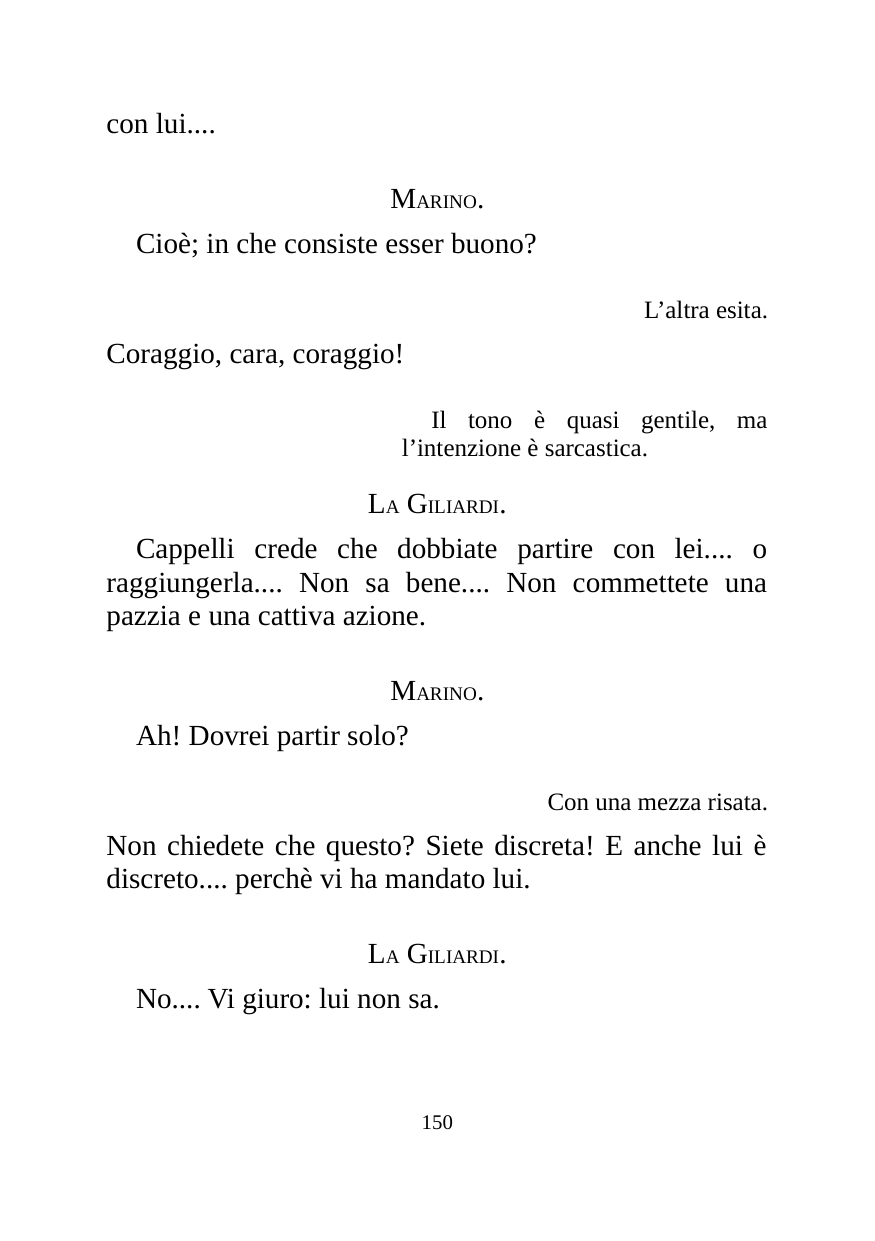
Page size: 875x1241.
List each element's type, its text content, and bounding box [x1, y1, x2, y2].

text Cioè; in che consiste esser buono? [106, 226, 768, 260]
text L’altra esita. [106, 295, 768, 324]
text La Giliardi. [106, 936, 768, 970]
text Marino. [106, 673, 768, 707]
text Non chiedete che questo? Siete discreta! E anche lui è discreto.... perchè vi ha mandato lui. [106, 828, 768, 895]
text Con una mezza risata. [106, 787, 768, 816]
text No.... Vi giuro: lui non sa. [106, 981, 768, 1015]
text Ah! Dovrei partir solo? [106, 718, 768, 752]
text Cappelli crede che dobbiate partire con lei.... o raggiungerla.... Non sa bene.... Non commettete una pazzia e una cattiva azione. [106, 531, 768, 632]
text Il tono è quasi gentile, ma l’intenzione è sarcastica. [402, 405, 768, 462]
text La Giliardi. [106, 486, 768, 519]
text con lui.... [106, 106, 768, 140]
text Marino. [106, 181, 768, 214]
text Coraggio, cara, coraggio! [106, 336, 768, 369]
